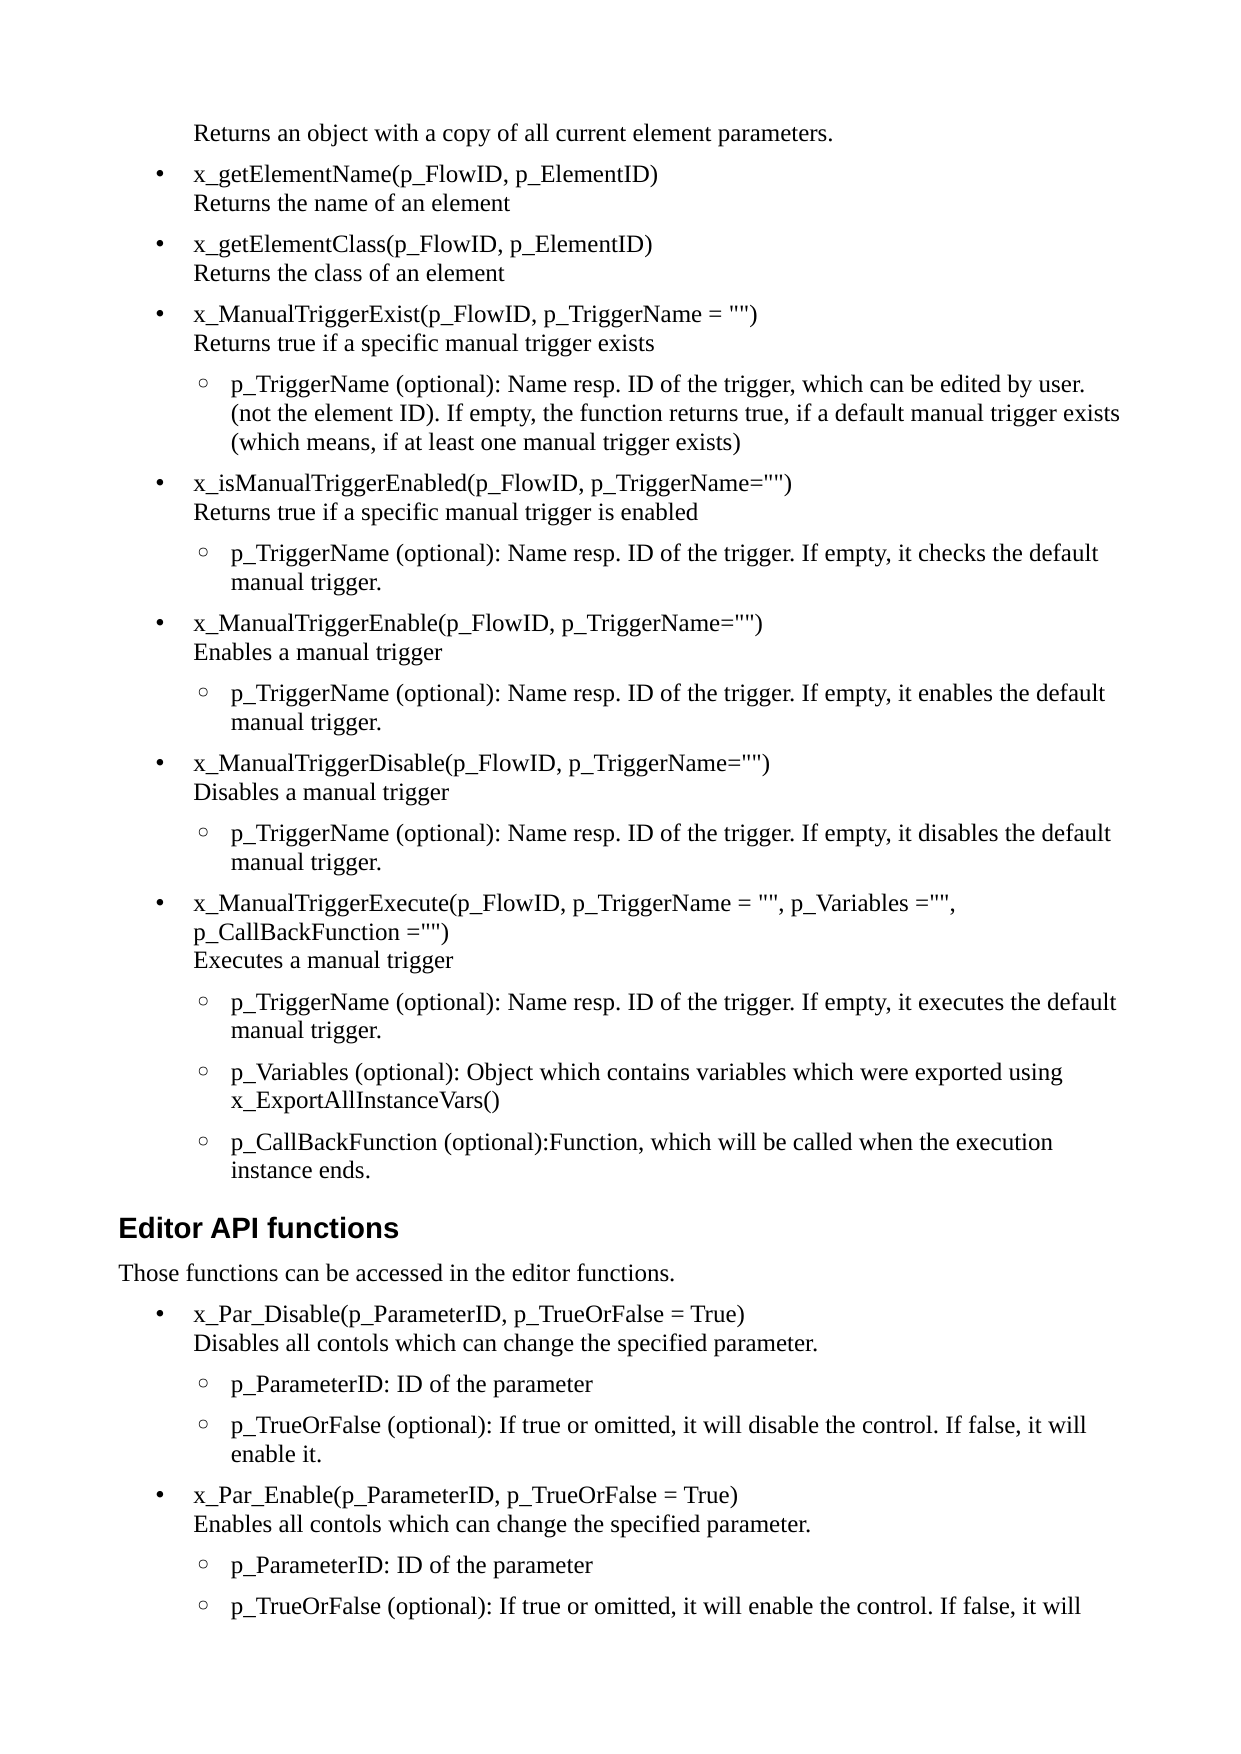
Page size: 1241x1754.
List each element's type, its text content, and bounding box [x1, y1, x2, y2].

list p_ParameterID: ID of the parameter [193, 1550, 1122, 1579]
list x_isManualTriggerEnabled(p_FlowID, p_TriggerName="") Returns true if a specific manual trigger is enabled [156, 468, 1122, 526]
list x_getElementClass(p_FlowID, p_ElementID) Returns the class of an element [156, 229, 1122, 287]
list x_ManualTriggerDisable(p_FlowID, p_TriggerName="") Disables a manual trigger [156, 748, 1122, 806]
list Returns an object with a copy of all current element parameters. [156, 118, 1122, 147]
list p_TriggerName (optional): Name resp. ID of the trigger, which can be edited by user. (not the element ID). If empty, the function returns true, if a default manual trigger exists (which means, if at least one manual trigger exists) [193, 369, 1122, 456]
list p_TrueOrFalse (optional): If true or omitted, it will disable the control. If false, it will enable it. [193, 1410, 1122, 1468]
list p_TriggerName (optional): Name resp. ID of the trigger. If empty, it enables the default manual trigger. [193, 678, 1122, 736]
list x_getElementName(p_FlowID, p_ElementID) Returns the name of an element [156, 159, 1122, 217]
list x_ManualTriggerEnable(p_FlowID, p_TriggerName="") Enables a manual trigger [156, 608, 1122, 666]
list x_ManualTriggerExist(p_FlowID, p_TriggerName = "") Returns true if a specific manual trigger exists [156, 299, 1122, 357]
list p_Variables (optional): Object which contains variables which were exported using x_ExportAllInstanceVars() [193, 1057, 1122, 1114]
list p_ParameterID: ID of the parameter [193, 1369, 1122, 1398]
list x_Par_Disable(p_ParameterID, p_TrueOrFalse = True) Disables all contols which can change the specified parameter. [156, 1299, 1122, 1356]
list p_TriggerName (optional): Name resp. ID of the trigger. If empty, it disables the default manual trigger. [193, 818, 1122, 876]
list p_TriggerName (optional): Name resp. ID of the trigger. If empty, it executes the default manual trigger. [193, 987, 1122, 1044]
list x_Par_Enable(p_ParameterID, p_TrueOrFalse = True) Enables all contols which can change the specified parameter. [156, 1480, 1122, 1538]
list x_ManualTriggerExecute(p_FlowID, p_TriggerName = "", p_Variables ="", p_CallBackFunction ="") Executes a manual trigger [156, 888, 1122, 974]
subtitle Editor API functions [118, 1211, 1122, 1245]
list p_TriggerName (optional): Name resp. ID of the trigger. If empty, it checks the default manual trigger. [193, 538, 1122, 596]
text Those functions can be accessed in the editor functions. [118, 1258, 1122, 1286]
list p_TrueOrFalse (optional): If true or omitted, it will enable the control. If false, it will [193, 1591, 1122, 1620]
list p_CallBackFunction (optional):Function, which will be called when the execution instance ends. [193, 1127, 1122, 1184]
